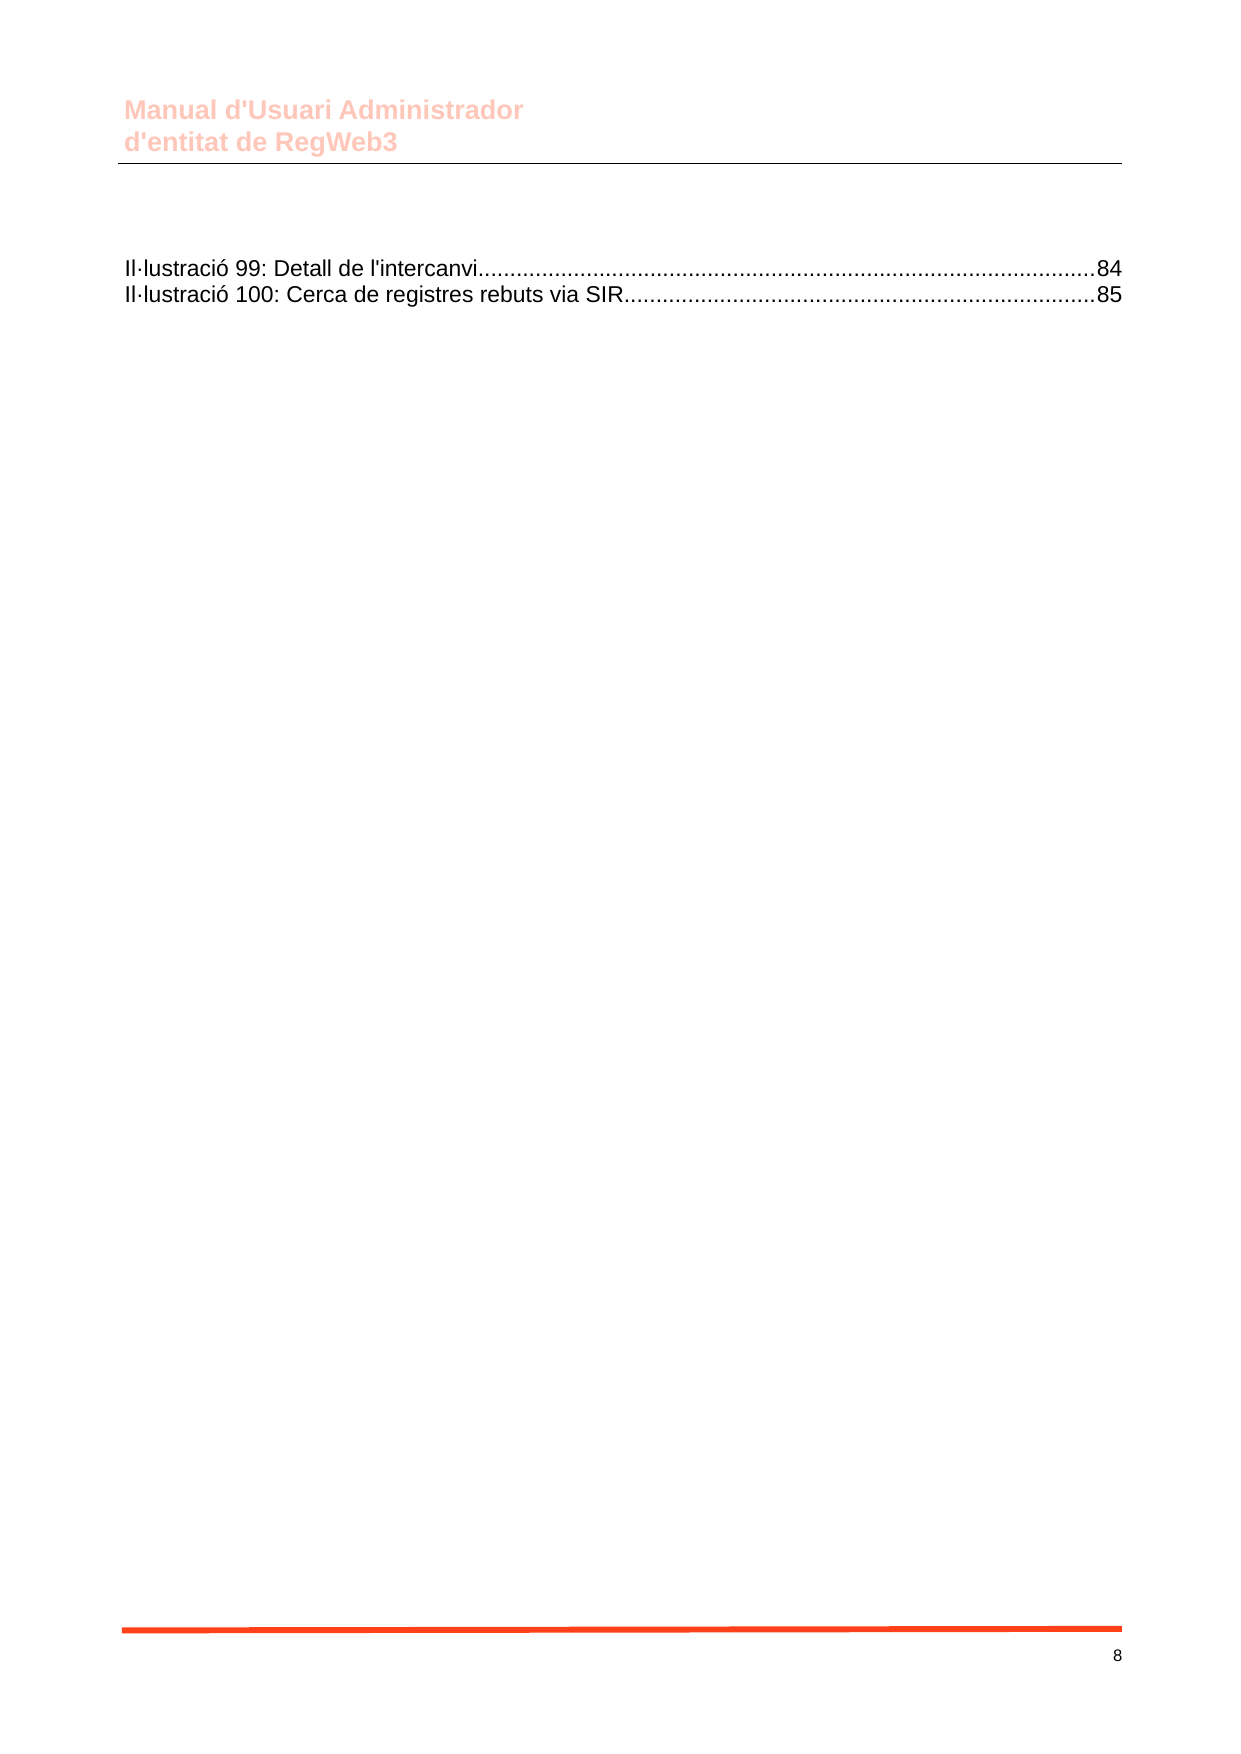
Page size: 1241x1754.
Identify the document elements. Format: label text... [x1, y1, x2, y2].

text Il·lustració 100: Cerca de registres rebuts via SIR 85 [118, 281, 1122, 307]
text Il·lustració 99: Detall de l'intercanvi 84 [118, 254, 1122, 281]
